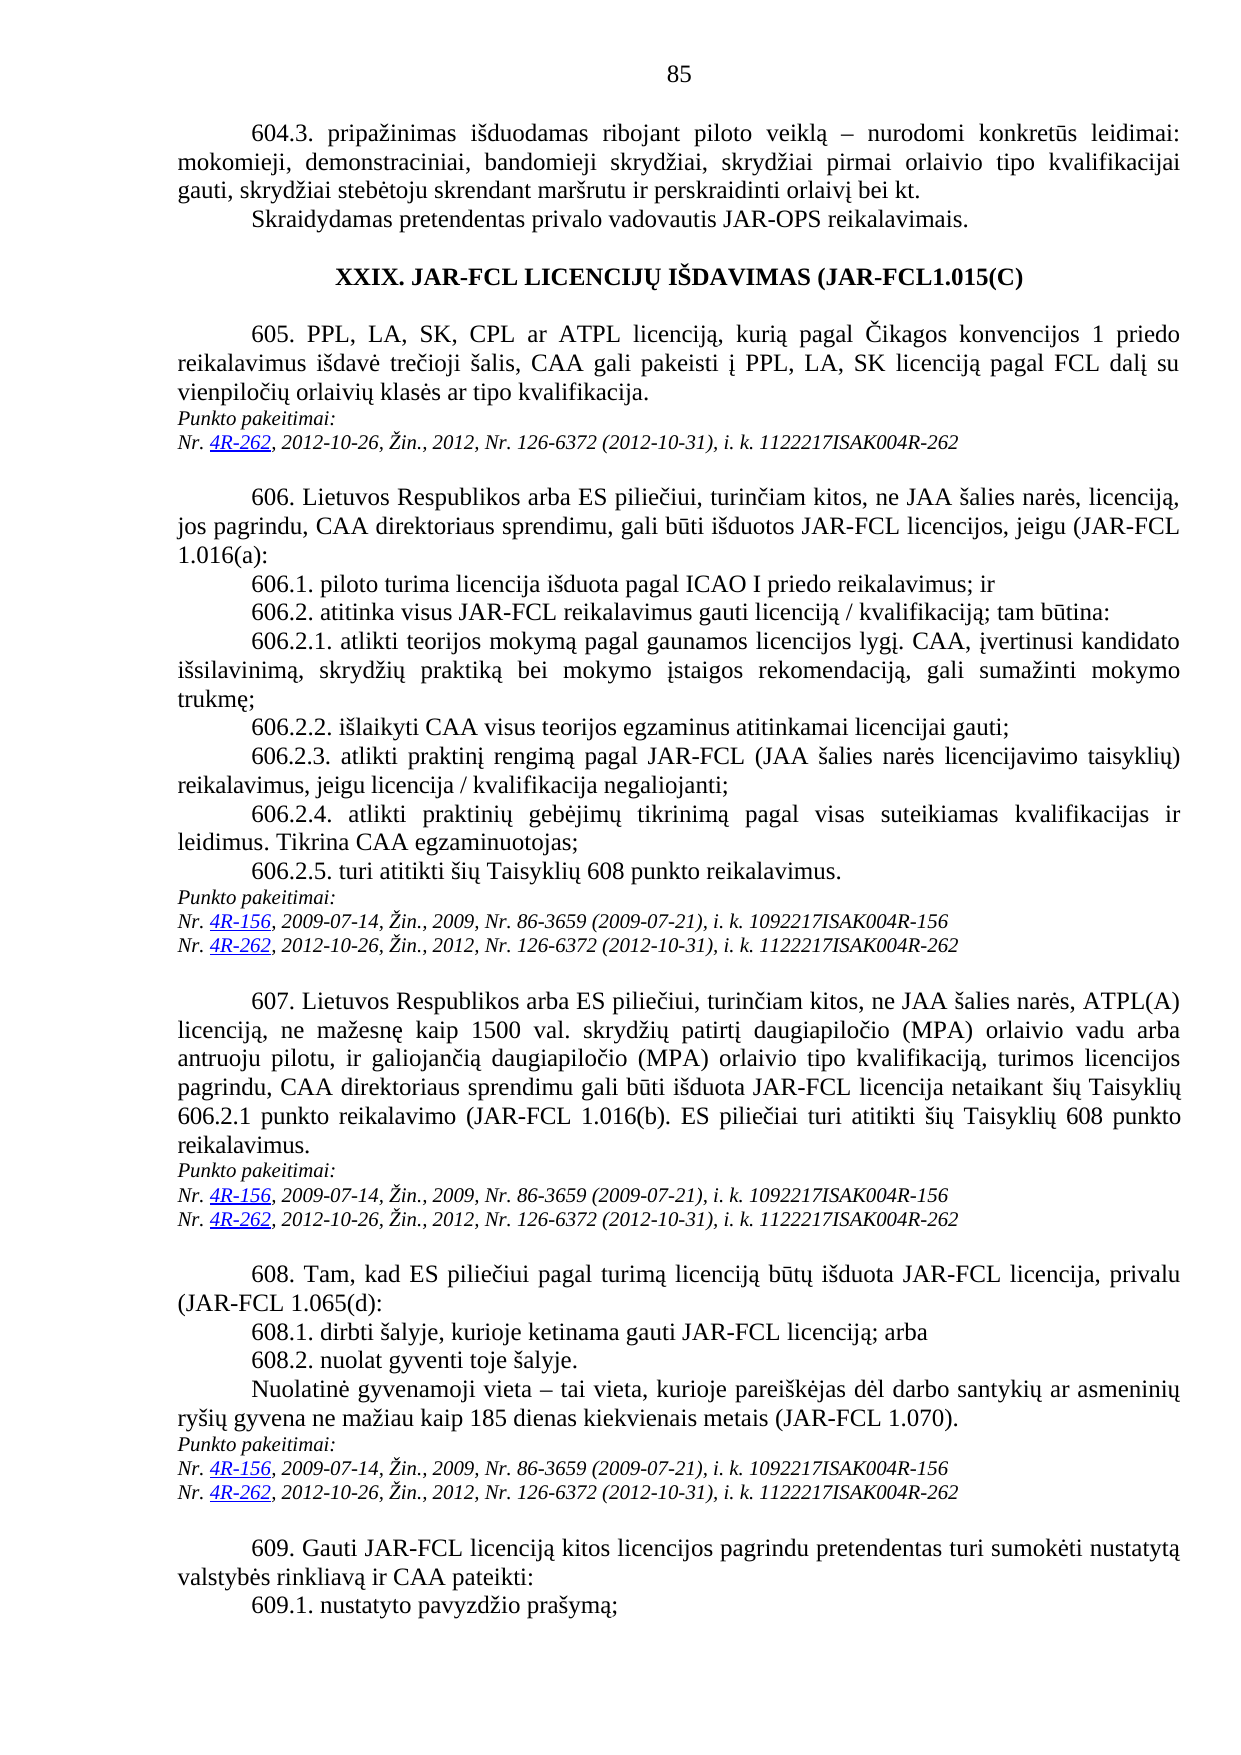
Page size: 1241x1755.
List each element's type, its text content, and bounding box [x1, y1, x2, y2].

text Nr. 4R-262, 2012-10-26, Žin., 2012, Nr. 126-6372 (2012-10-31), i. k. 1122217ISAK004R-262 [177, 1480, 1181, 1504]
text 608.2. nuolat gyventi toje šalyje. [177, 1346, 1181, 1374]
text Nr. 4R-262, 2012-10-26, Žin., 2012, Nr. 126-6372 (2012-10-31), i. k. 1122217ISAK004R-262 [177, 933, 1181, 957]
text 608. Tam, kad ES piliečiui pagal turimą licenciją būtų išduota JAR-FCL licencija, privalu (JAR-FCL 1.065(d): [177, 1259, 1181, 1317]
text 608.1. dirbti šalyje, kurioje ketinama gauti JAR-FCL licenciją; arba [177, 1317, 1181, 1346]
text 606.2. atitinka visus JAR-FCL reikalavimus gauti licenciją / kvalifikaciją; tam būtina: [177, 597, 1181, 626]
text Nr. 4R-156, 2009-07-14, Žin., 2009, Nr. 86-3659 (2009-07-21), i. k. 1092217ISAK004R-156 [177, 909, 1181, 933]
text Nr. 4R-156, 2009-07-14, Žin., 2009, Nr. 86-3659 (2009-07-21), i. k. 1092217ISAK004R-156 [177, 1456, 1181, 1480]
text 605. PPL, LA, SK, CPL ar ATPL licenciją, kurią pagal Čikagos konvencijos 1 priedo reikalavimus išdavė trečioji šalis, CAA gali pakeisti į PPL, LA, SK licenciją pagal FCL dalį su vienpiločių orlaivių klasės ar tipo kvalifikacija. [177, 319, 1181, 406]
text Punkto pakeitimai: [177, 1158, 1181, 1182]
text Punkto pakeitimai: [177, 1432, 1181, 1456]
text 604.3. pripažinimas išduodamas ribojant piloto veiklą – nurodomi konkretūs leidimai: mokomieji, demonstraciniai, bandomieji skrydžiai, skrydžiai pirmai orlaivio tipo kvalifikacijai gauti, skrydžiai stebėtoju skrendant maršrutu ir perskraidinti orlaivį bei kt. [177, 118, 1181, 204]
text 606.2.3. atlikti praktinį rengimą pagal JAR-FCL (JAA šalies narės licencijavimo taisyklių) reikalavimus, jeigu licencija / kvalifikacija negaliojanti; [177, 741, 1181, 799]
text 606.1. piloto turima licencija išduota pagal ICAO I priedo reikalavimus; ir [177, 569, 1181, 597]
text 606.2.2. išlaikyti CAA visus teorijos egzaminus atitinkamai licencijai gauti; [177, 712, 1181, 741]
text Nr. 4R-156, 2009-07-14, Žin., 2009, Nr. 86-3659 (2009-07-21), i. k. 1092217ISAK004R-156 [177, 1182, 1181, 1207]
text Nr. 4R-262, 2012-10-26, Žin., 2012, Nr. 126-6372 (2012-10-31), i. k. 1122217ISAK004R-262 [177, 430, 1181, 454]
text 606.2.5. turi atitikti šių Taisyklių 608 punkto reikalavimus. [177, 856, 1181, 885]
text Punkto pakeitimai: [177, 406, 1181, 430]
text 606.2.1. atlikti teorijos mokymą pagal gaunamos licencijos lygį. CAA, įvertinusi kandidato išsilavinimą, skrydžių praktiką bei mokymo įstaigos rekomendaciją, gali sumažinti mokymo trukmę; [177, 626, 1181, 712]
text 609. Gauti JAR-FCL licenciją kitos licencijos pagrindu pretendentas turi sumokėti nustatytą valstybės rinkliavą ir CAA pateikti: [177, 1533, 1181, 1590]
text 606. Lietuvos Respublikos arba ES piliečiui, turinčiam kitos, ne JAA šalies narės, licenciją, jos pagrindu, CAA direktoriaus sprendimu, gali būti išduotos JAR-FCL licencijos, jeigu (JAR-FCL 1.016(a): [177, 482, 1181, 569]
text Nr. 4R-262, 2012-10-26, Žin., 2012, Nr. 126-6372 (2012-10-31), i. k. 1122217ISAK004R-262 [177, 1207, 1181, 1231]
text XXIX. JAR-FCL LICENCIJŲ IŠDAVIMAS (JAR-FCL1.015(C) [177, 262, 1181, 291]
text 607. Lietuvos Respublikos arba ES piliečiui, turinčiam kitos, ne JAA šalies narės, ATPL(A) licenciją, ne mažesnę kaip 1500 val. skrydžių patirtį daugiapiločio (MPA) orlaivio vadu arba antruoju pilotu, ir galiojančią daugiapiločio (MPA) orlaivio tipo kvalifikaciją, turimos licencijos pagrindu, CAA direktoriaus sprendimu gali būti išduota JAR-FCL licencija netaikant šių Taisyklių 606.2.1 punkto reikalavimo (JAR-FCL 1.016(b). ES piliečiai turi atitikti šių Taisyklių 608 punkto reikalavimus. [177, 986, 1181, 1158]
text 609.1. nustatyto pavyzdžio prašymą; [177, 1590, 1181, 1619]
text Punkto pakeitimai: [177, 885, 1181, 909]
text Nuolatinė gyvenamoji vieta – tai vieta, kurioje pareiškėjas dėl darbo santykių ar asmeninių ryšių gyvena ne mažiau kaip 185 dienas kiekvienais metais (JAR-FCL 1.070). [177, 1374, 1181, 1432]
text Skraidydamas pretendentas privalo vadovautis JAR-OPS reikalavimais. [177, 204, 1181, 233]
text 606.2.4. atlikti praktinių gebėjimų tikrinimą pagal visas suteikiamas kvalifikacijas ir leidimus. Tikrina CAA egzaminuotojas; [177, 799, 1181, 856]
